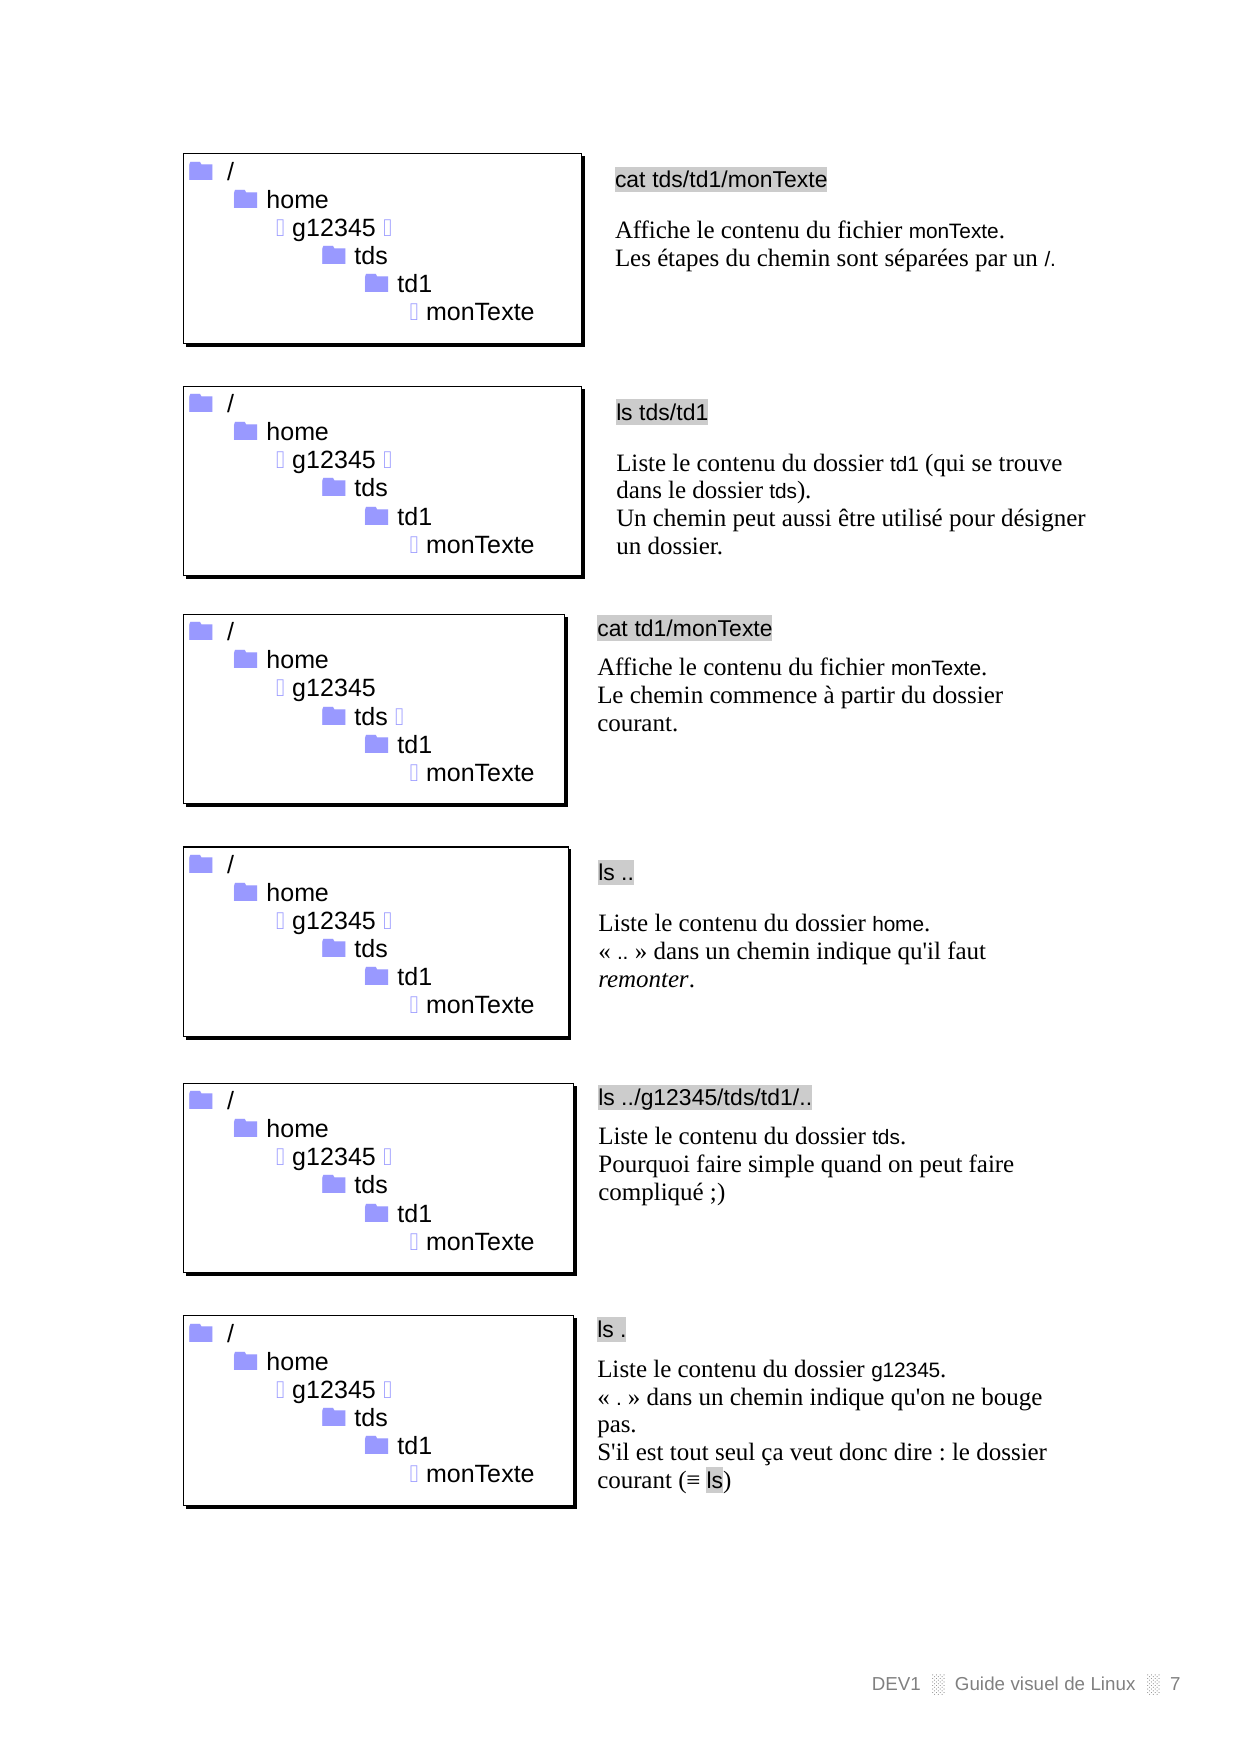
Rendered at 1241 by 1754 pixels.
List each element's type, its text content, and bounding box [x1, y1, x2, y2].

table_header [177, 148, 609, 352]
table_header cat td1/monTexte Affiche le contenu du fichier monTexte. Le chemin commence à partir du dossier courant. [591, 608, 1092, 813]
table_header ls .. Liste le contenu du dossier home. « .. » dans un chemin indique qu'il faut remonter. [593, 841, 1092, 1049]
table_header [177, 380, 610, 585]
table_header ls tds/td1 Liste le contenu du dossier td1 (qui se trouve dans le dossier tds). Un chemin peut aussi être utilisé pour désigner un dossier. [610, 380, 1092, 585]
table_header cat tds/td1/monTexte Affiche le contenu du fichier monTexte. Les étapes du chemin sont séparées par un /. [609, 148, 1092, 352]
table_header [177, 1310, 591, 1546]
table_header ls . Liste le contenu du dossier g12345. « . » dans un chemin indique qu'on ne bouge pas. S'il est tout seul ça veut donc dire : le dossier courant (≡ ls) [591, 1310, 1092, 1546]
table_header [177, 1077, 592, 1282]
table_header [177, 608, 591, 813]
table_header [177, 841, 592, 1049]
table_header ls ../g12345/tds/td1/.. Liste le contenu du dossier tds. Pourquoi faire simple quand on peut faire compliqué ;) [593, 1077, 1092, 1282]
